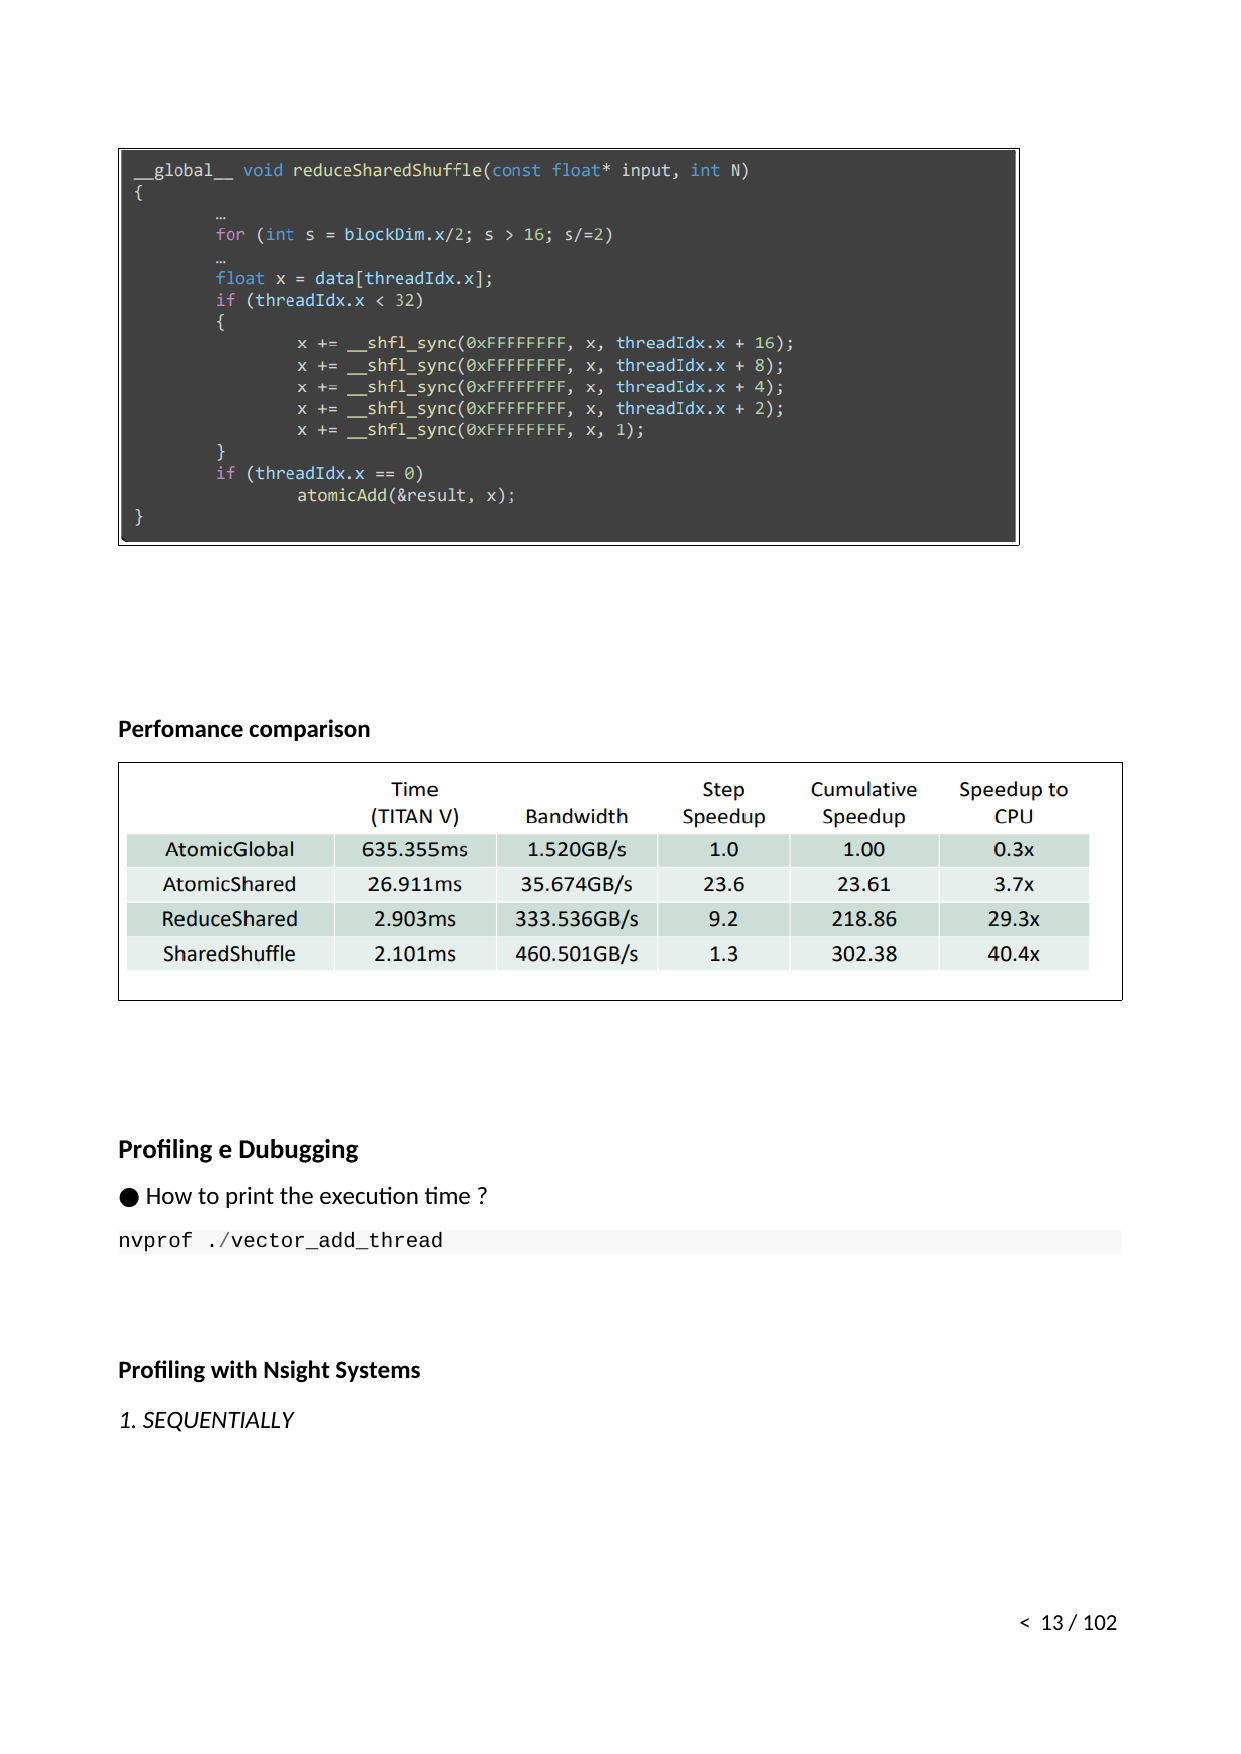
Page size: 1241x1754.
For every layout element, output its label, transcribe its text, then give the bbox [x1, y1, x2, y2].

text nvprof ./vector_add_thread [118, 1230, 1122, 1254]
text Perfomance comparison [118, 713, 1122, 743]
subtitle Profiling e Dubugging [118, 1133, 1122, 1166]
text 1. SEQUENTIALLY [118, 1404, 1122, 1434]
text Profiling with Nsight Systems [118, 1354, 1122, 1385]
picture [121, 765, 1119, 997]
text ● How to print the execution time ? [118, 1180, 1122, 1211]
picture [121, 150, 1016, 542]
